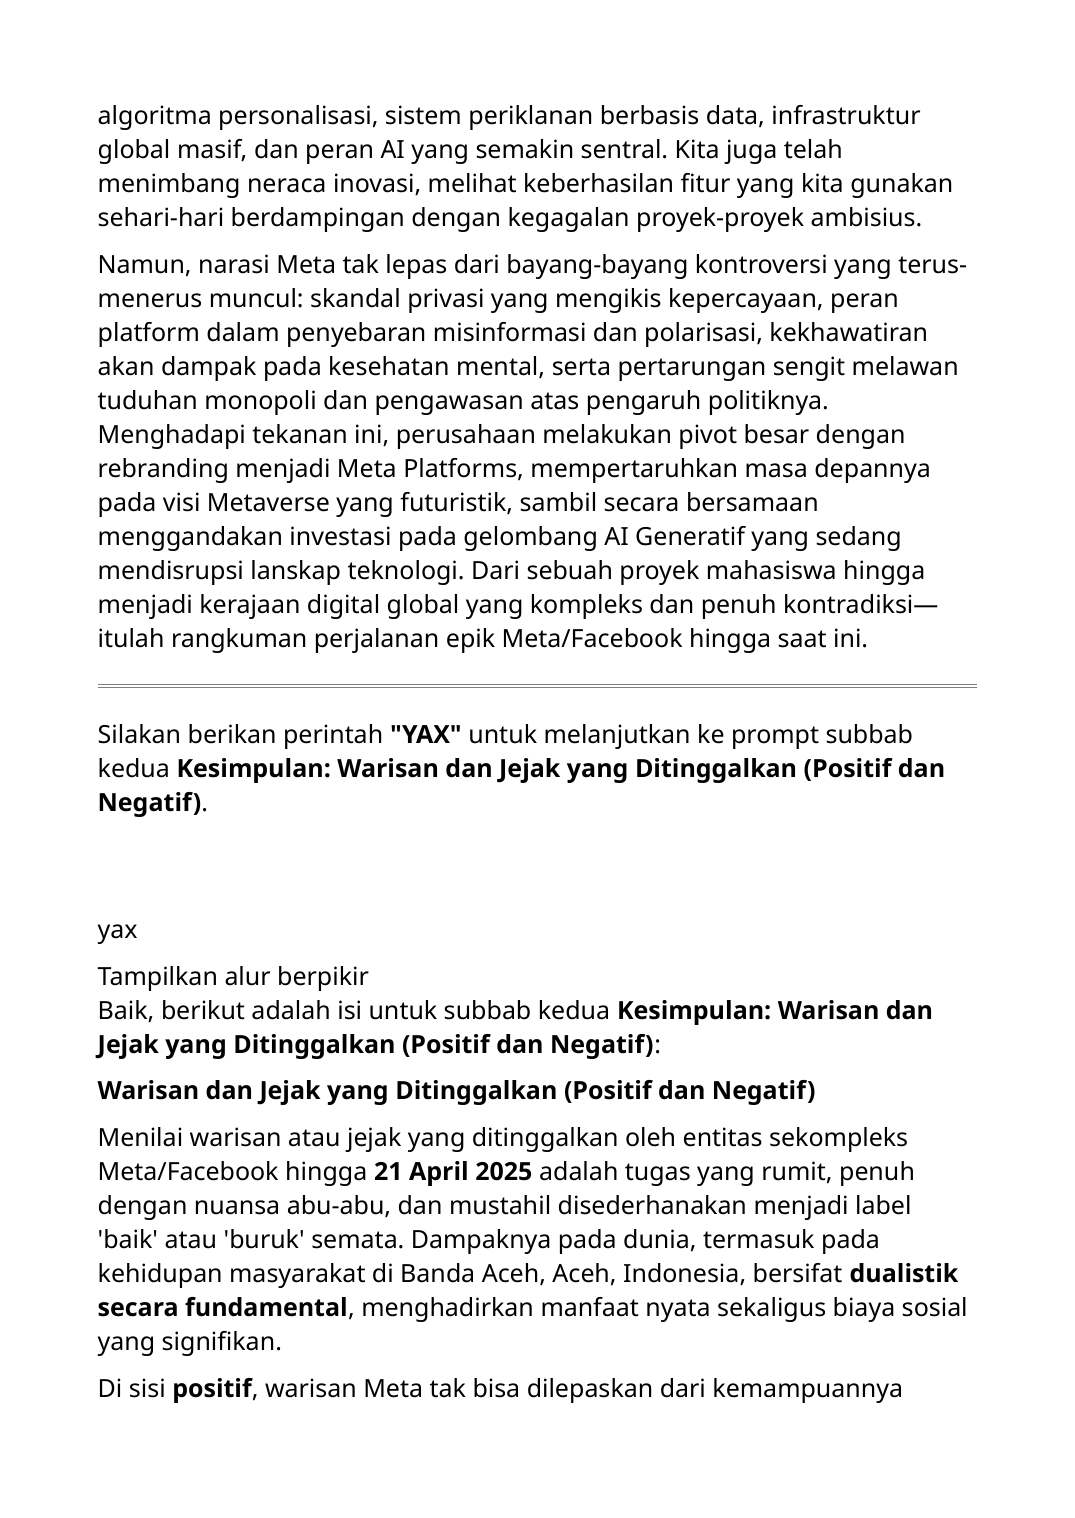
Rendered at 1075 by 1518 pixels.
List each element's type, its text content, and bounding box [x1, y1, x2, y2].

text Baik, berikut adalah isi untuk subbab kedua Kesimpulan: Warisan dan Jejak yang Ditinggalkan (Positif dan Negatif): [97, 992, 977, 1060]
text Di sisi positif, warisan Meta tak bisa dilepaskan dari kemampuannya [97, 1370, 977, 1404]
text Tampilkan alur berpikir [97, 958, 977, 992]
text Silakan berikan perintah "YAX" untuk melanjutkan ke prompt subbab kedua Kesimpulan: Warisan dan Jejak yang Ditinggalkan (Positif dan Negatif). [97, 716, 977, 818]
text Warisan dan Jejak yang Ditinggalkan (Positif dan Negatif) [97, 1073, 977, 1107]
text yax [97, 912, 977, 946]
text algoritma personalisasi, sistem periklanan berbasis data, infrastruktur global masif, dan peran AI yang semakin sentral. Kita juga telah menimbang neraca inovasi, melihat keberhasilan fitur yang kita gunakan sehari-hari berdampingan dengan kegagalan proyek-proyek ambisius. [97, 97, 977, 234]
text Namun, narasi Meta tak lepas dari bayang-bayang kontroversi yang terus-menerus muncul: skandal privasi yang mengikis kepercayaan, peran platform dalam penyebaran misinformasi dan polarisasi, kekhawatiran akan dampak pada kesehatan mental, serta pertarungan sengit melawan tuduhan monopoli dan pengawasan atas pengaruh politiknya. Menghadapi tekanan ini, perusahaan melakukan pivot besar dengan rebranding menjadi Meta Platforms, mempertaruhkan masa depannya pada visi Metaverse yang futuristik, sambil secara bersamaan menggandakan investasi pada gelombang AI Generatif yang sedang mendisrupsi lanskap teknologi. Dari sebuah proyek mahasiswa hingga menjadi kerajaan digital global yang kompleks dan penuh kontradiksi—itulah rangkuman perjalanan epik Meta/Facebook hingga saat ini. [97, 246, 977, 655]
text Menilai warisan atau jejak yang ditinggalkan oleh entitas sekompleks Meta/Facebook hingga 21 April 2025 adalah tugas yang rumit, penuh dengan nuansa abu-abu, dan mustahil disederhanakan menjadi label 'baik' atau 'buruk' semata. Dampaknya pada dunia, termasuk pada kehidupan masyarakat di Banda Aceh, Aceh, Indonesia, bersifat dualistik secara fundamental, menghadirkan manfaat nyata sekaligus biaya sosial yang signifikan. [97, 1119, 977, 1358]
